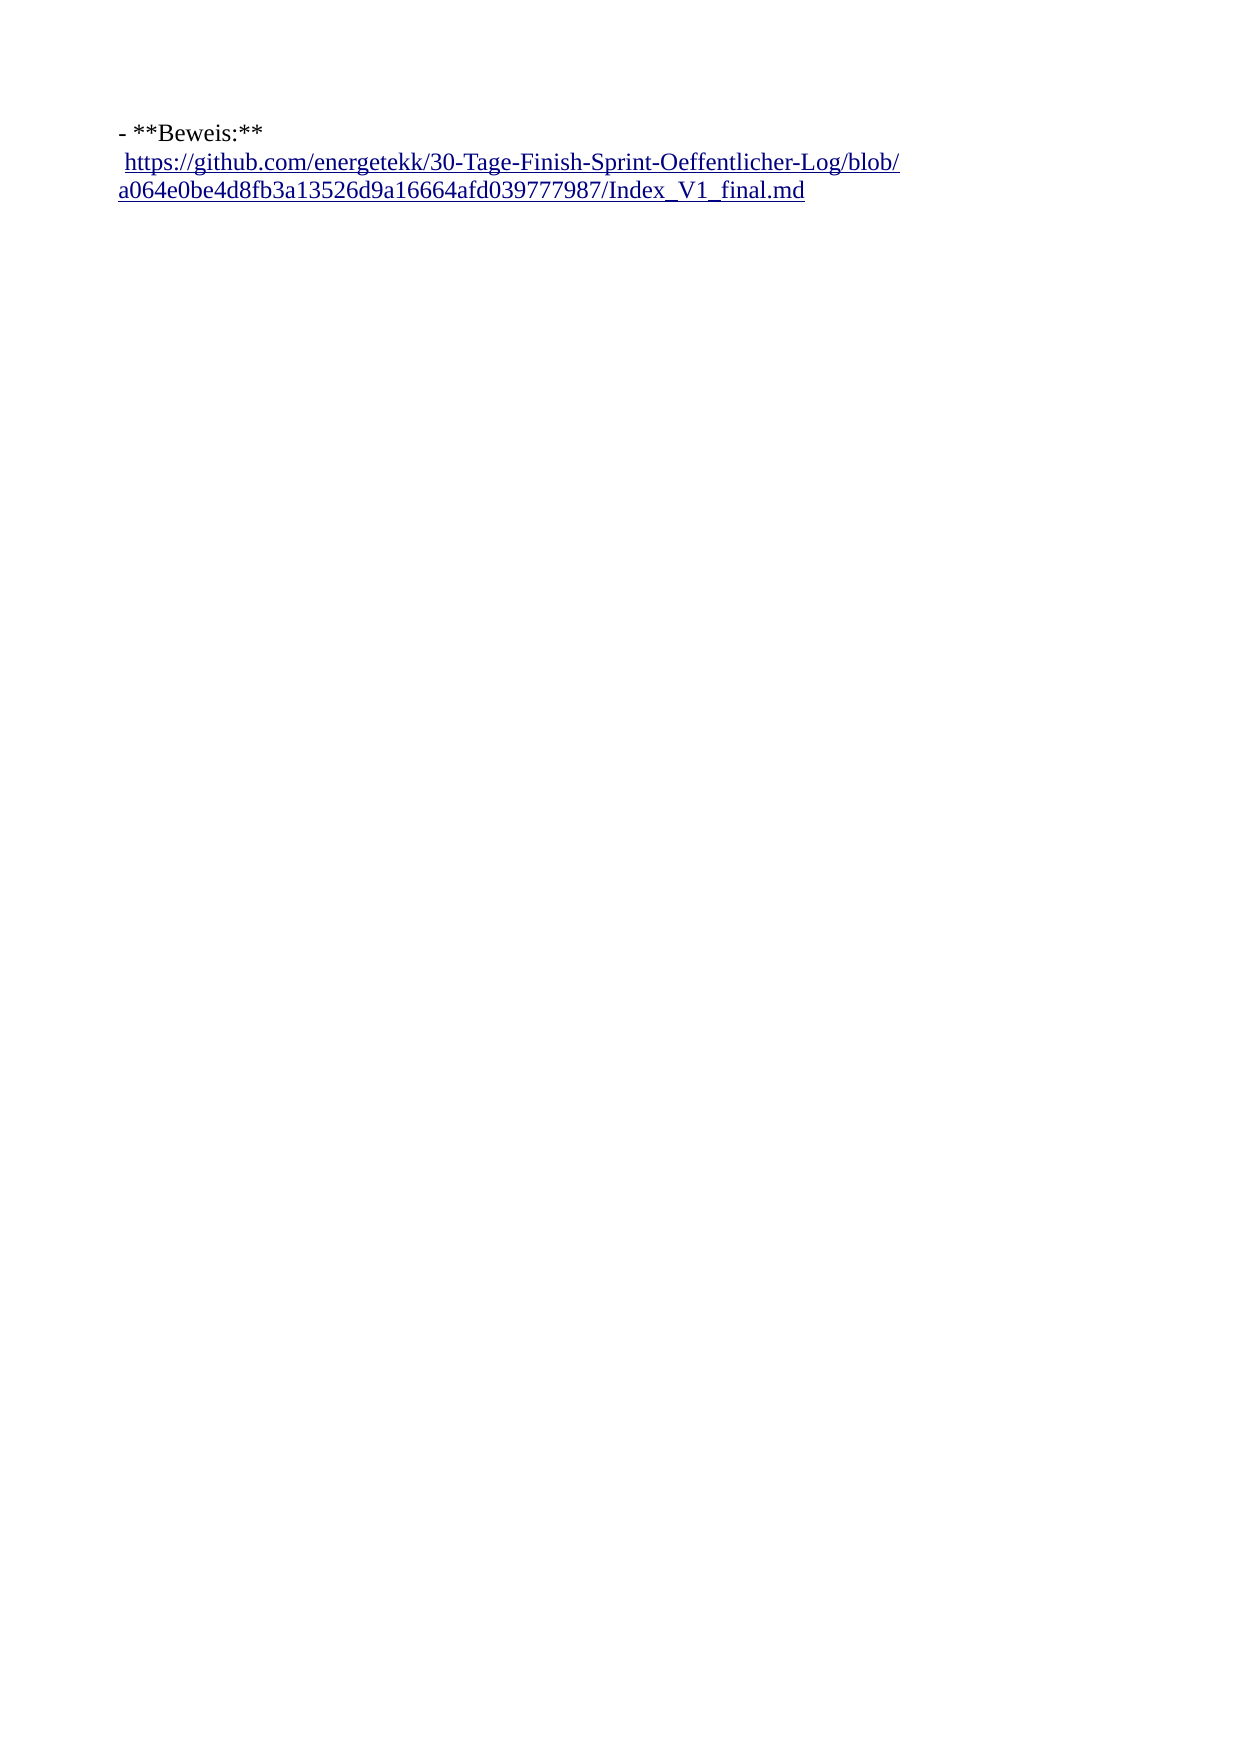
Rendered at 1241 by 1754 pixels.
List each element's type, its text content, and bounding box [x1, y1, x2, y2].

text - **Beweis:** [118, 118, 1122, 147]
text https://github.com/energetekk/30-Tage-Finish-Sprint-Oeffentlicher-Log/blob/a064e0be4d8fb3a13526d9a16664afd039777987/Index_V1_final.md [118, 147, 1122, 204]
